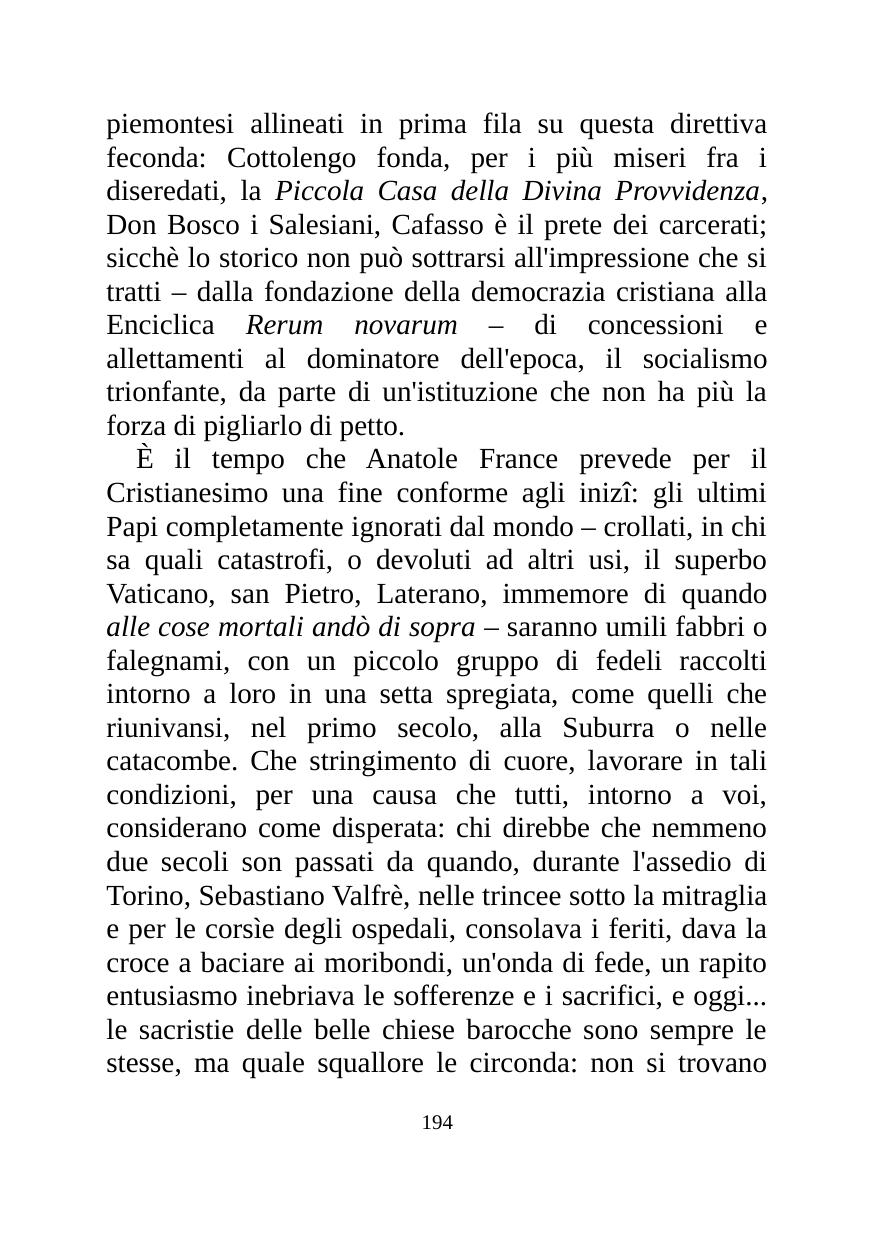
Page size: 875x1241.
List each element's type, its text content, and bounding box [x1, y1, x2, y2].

text piemontesi allineati in prima fila su questa direttiva feconda: Cottolengo fonda, per i più miseri fra i diseredati, la Piccola Casa della Divina Provvidenza, Don Bosco i Salesiani, Cafasso è il prete dei carcerati; sicchè lo storico non può sottrarsi all'impressione che si tratti – dalla fondazione della democrazia cristiana alla Enciclica Rerum novarum – di concessioni e allettamenti al dominatore dell'epoca, il socialismo trionfante, da parte di un'istituzione che non ha più la forza di pigliarlo di petto. [106, 106, 768, 442]
text È il tempo che Anatole France prevede per il Cristianesimo una fine conforme agli inizî: gli ultimi Papi completamente ignorati dal mondo – crollati, in chi sa quali catastrofi, o devoluti ad altri usi, il superbo Vaticano, san Pietro, Laterano, immemore di quando alle cose mortali andò di sopra – saranno umili fabbri o falegnami, con un piccolo gruppo di fedeli raccolti intorno a loro in una setta spregiata, come quelli che riunivansi, nel primo secolo, alla Suburra o nelle catacombe. Che stringimento di cuore, lavorare in tali condizioni, per una causa che tutti, intorno a voi, considerano come disperata: chi direbbe che nemmeno due secoli son passati da quando, durante l'assedio di Torino, Sebastiano Valfrè, nelle trincee sotto la mitraglia e per le corsìe degli ospedali, consolava i feriti, dava la croce a baciare ai moribondi, un'onda di fede, un rapito entusiasmo inebriava le sofferenze e i sacrifici, e oggi... le sacristie delle belle chiese barocche sono sempre le stesse, ma quale squallore le circonda: non si trovano [106, 442, 768, 1079]
